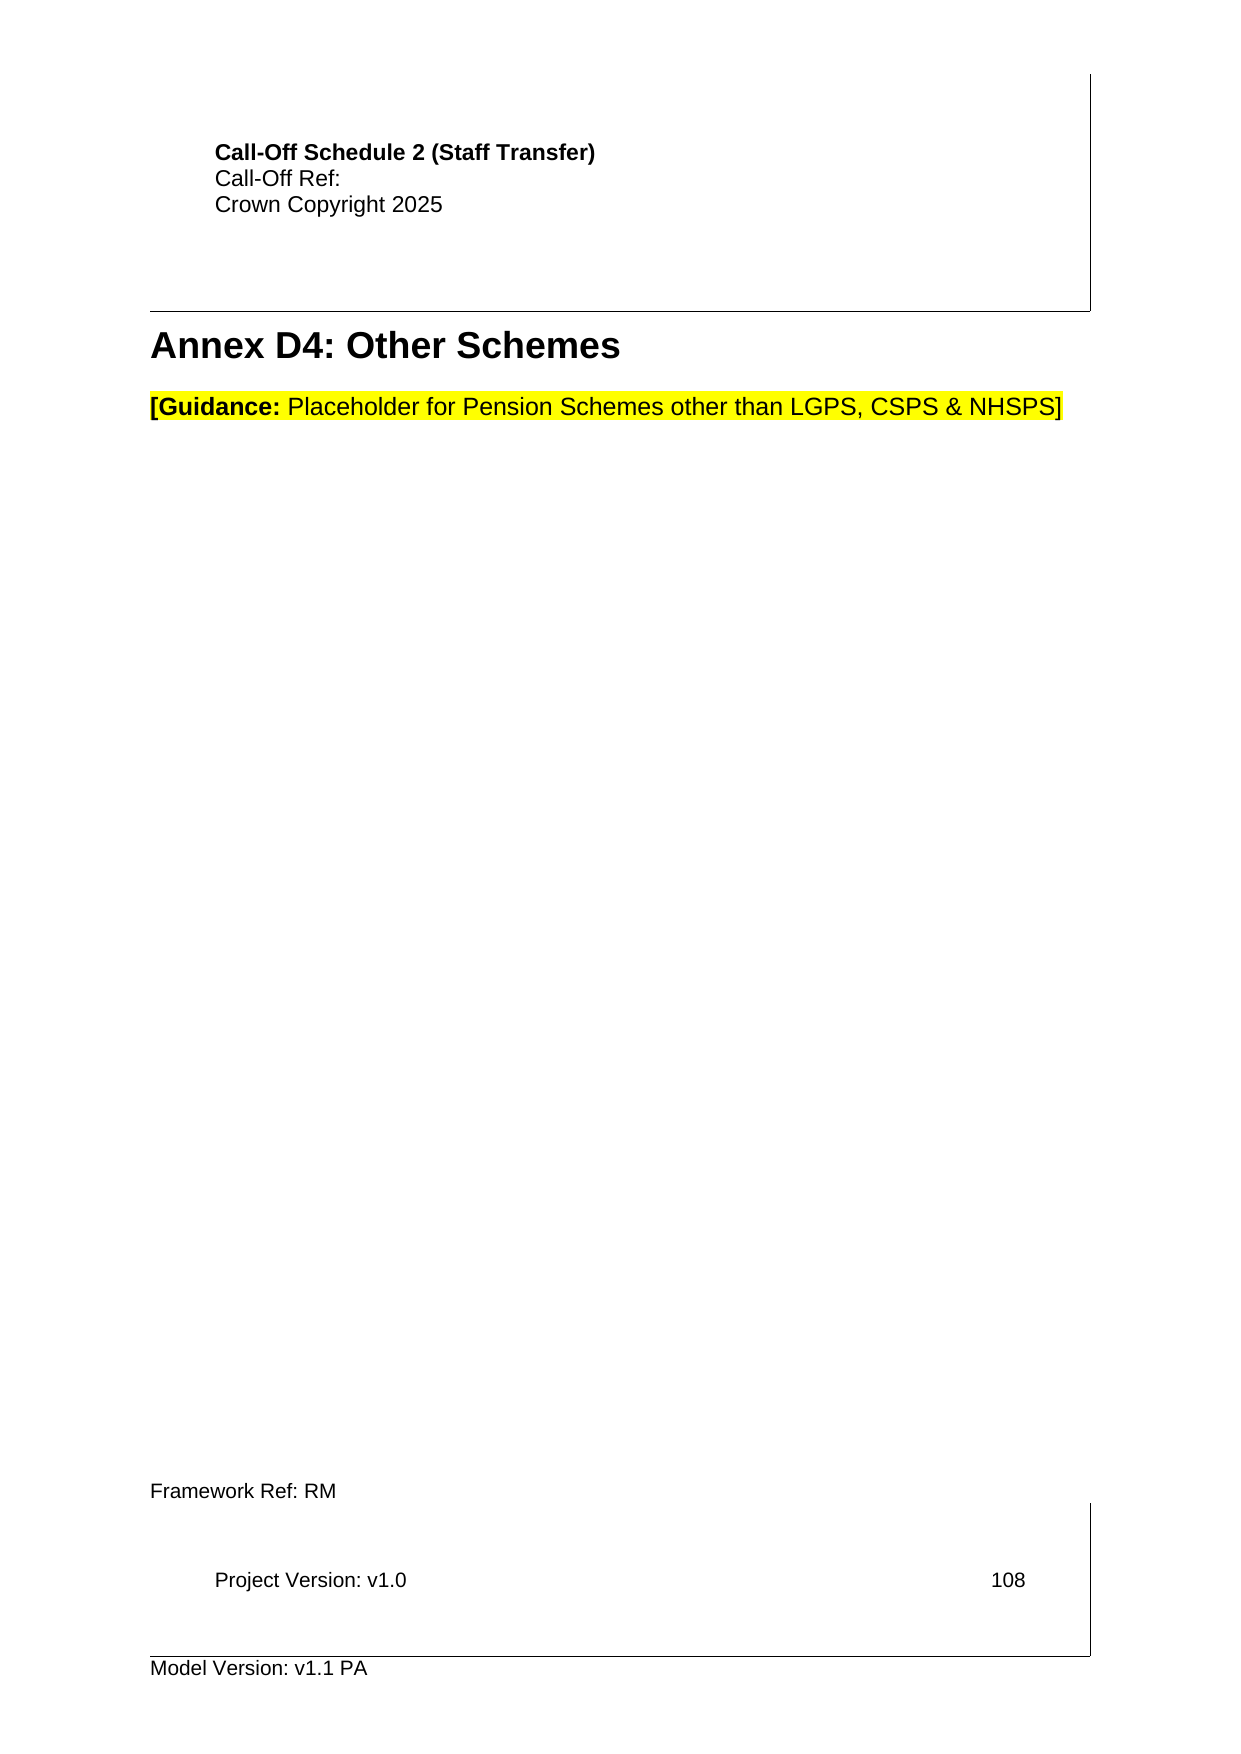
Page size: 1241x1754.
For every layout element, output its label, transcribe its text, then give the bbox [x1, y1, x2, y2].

text [Guidance: Placeholder for Pension Schemes other than LGPS, CSPS & NHSPS] [150, 391, 1090, 420]
text Annex D4: Other Schemes [150, 323, 1090, 366]
